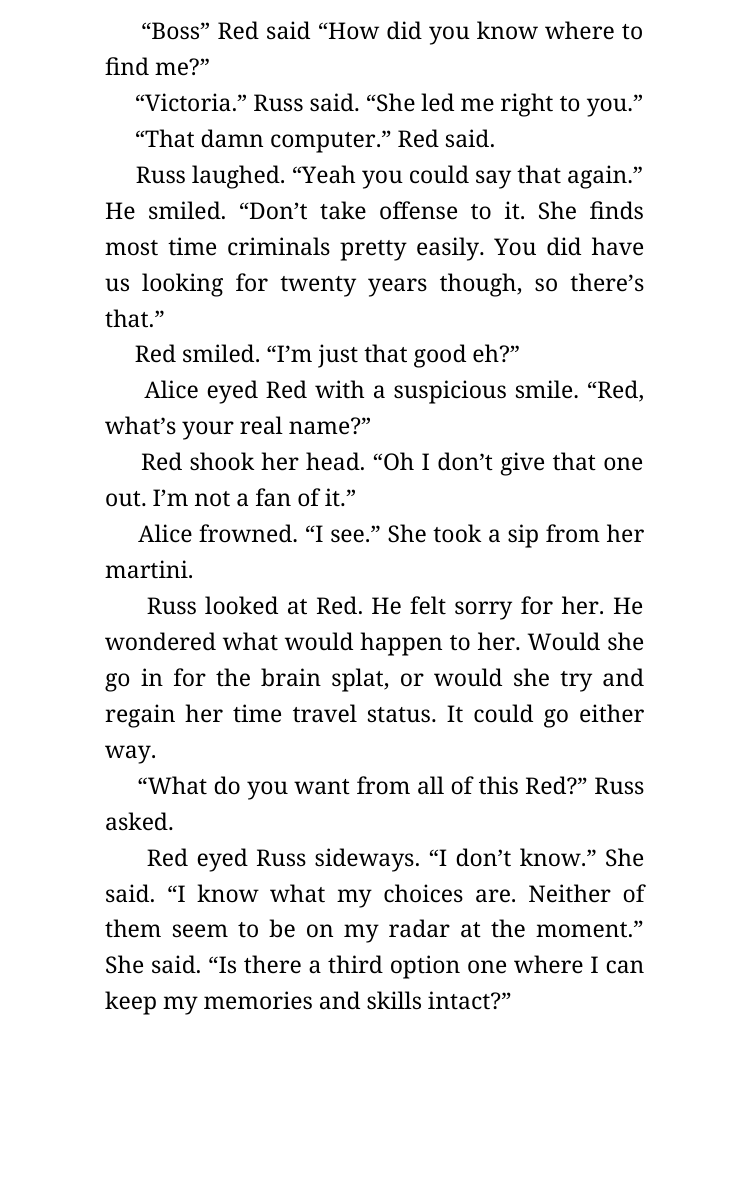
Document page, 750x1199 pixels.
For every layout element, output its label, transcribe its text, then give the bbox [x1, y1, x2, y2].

text “Boss” Red said “How did you know where to find me?” [105, 15, 645, 82]
text “What do you want from all of this Red?” Russ asked. [105, 770, 645, 837]
text Red eyed Russ sideways. “I don’t know.” She said. “I know what my choices are. Neither of them seem to be on my radar at the moment.” She said. “Is there a third option one where I can keep my memories and skills intact?” [105, 842, 645, 1017]
text Red smiled. “I’m just that good eh?” [105, 338, 645, 370]
text “Victoria.” Russ said. “She led me right to you.” [105, 87, 645, 118]
text “That damn computer.” Red said. [105, 123, 645, 154]
text Alice frowned. “I see.” She took a sip from her martini. [105, 518, 645, 585]
text Red shook her head. “Oh I don’t give that one out. I’m not a fan of it.” [105, 446, 645, 513]
text Alice eyed Red with a suspicious smile. “Red, what’s your real name?” [105, 374, 645, 442]
text Russ looked at Red. He felt sorry for her. He wondered what would happen to her. Would she go in for the brain splat, or would she try and regain her time travel status. It could go either way. [105, 590, 645, 765]
text Russ laughed. “Yeah you could say that again.” He smiled. “Don’t take offense to it. She finds most time criminals pretty easily. You did have us looking for twenty years though, so there’s that.” [105, 159, 645, 334]
